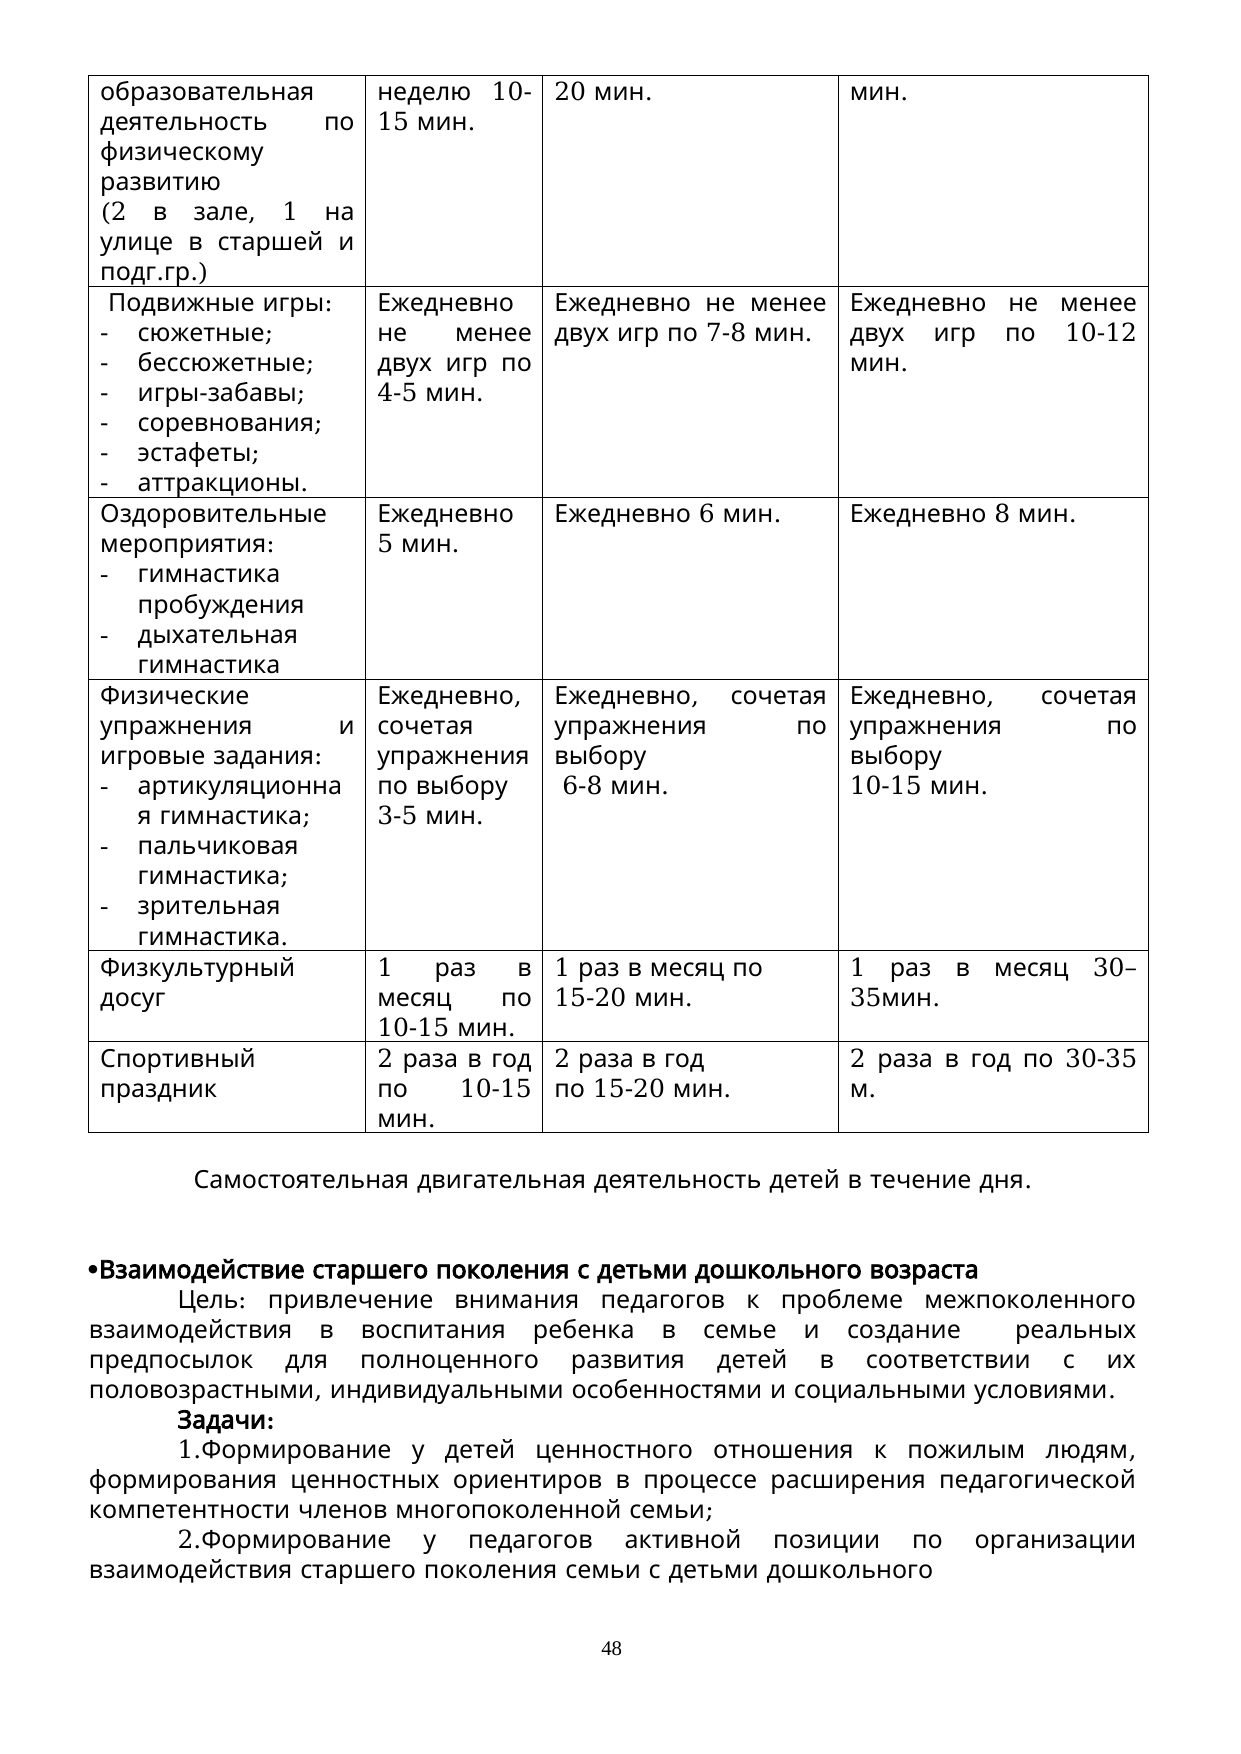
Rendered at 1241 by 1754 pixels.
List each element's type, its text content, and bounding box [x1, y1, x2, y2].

table_cell 1 раз в месяц 30–35мин. [839, 951, 1148, 1041]
text 1.Формирование у детей ценностного отношения к пожилым людям, формирования ценностных ориентиров в процессе расширения педагогической компетентности членов многопоколенной семьи; [89, 1433, 1137, 1523]
table_cell Ежедневно не менее двух игр по 10-12 мин. [839, 287, 1148, 497]
table_cell 1 раз в месяц по 15-20 мин. [543, 951, 838, 1041]
text Цель: привлечение внимания педагогов к проблеме межпоколенного взаимодействия в воспитания ребенка в семье и создание реальных предпосылок для полноценного развития детей в соответствии с их половозрастными, индивидуальными особенностями и социальными условиями. [89, 1283, 1137, 1403]
table_cell Ежедневно, сочетая упражнения по выбору 10-15 мин. [839, 680, 1148, 950]
table_cell Физкультурный досуг [89, 951, 365, 1041]
table_cell Ежедневно 6 мин. [543, 498, 838, 678]
text Самостоятельная двигательная деятельность детей в течение дня. [89, 1163, 1137, 1193]
table_cell Ежедневно не менее двух игр по 4-5 мин. [366, 287, 542, 497]
text Задачи: [89, 1403, 1137, 1433]
table_cell Подвижные игры: сюжетные; бессюжетные; игры-забавы; соревнования; эстафеты; аттракционы. [89, 287, 365, 497]
table_cell Ежедневно, сочетая упражнения по выбору 3-5 мин. [366, 680, 542, 950]
table_cell 2 раза в год по 15-20 мин. [543, 1042, 838, 1132]
table_cell Ежедневно 5 мин. [366, 498, 542, 678]
table_cell 2 раза в год по 10-15 мин. [366, 1042, 542, 1132]
table_cell Ежедневно не менее двух игр по 7-8 мин. [543, 287, 838, 497]
text 2.Формирование у педагогов активной позиции по организации взаимодействия старшего поколения семьи с детьми дошкольного [89, 1523, 1137, 1583]
table_cell образовательная деятельность по физическому развитию (2 в зале, 1 на улице в старшей и подг.гр.) [89, 76, 365, 286]
table_cell 2 раза в год по 30-35 м. [839, 1042, 1148, 1132]
table_cell Оздоровительные мероприятия: гимнастика пробуждения дыхательная гимнастика [89, 498, 365, 678]
table_cell мин. [839, 76, 1148, 286]
table_cell Физические упражнения и игровые задания: артикуляционная гимнастика; пальчиковая гимнастика; зрительная гимнастика. [89, 680, 365, 950]
table_cell неделю 10-15 мин. [366, 76, 542, 286]
table_cell Спортивный праздник [89, 1042, 365, 1132]
table_cell Ежедневно, сочетая упражнения по выбору 6-8 мин. [543, 680, 838, 950]
table_cell 20 мин. [543, 76, 838, 286]
table_cell Ежедневно 8 мин. [839, 498, 1148, 678]
list Взаимодействие старшего поколения с детьми дошкольного возраста [89, 1253, 1137, 1283]
table_cell 1 раз в месяц по 10-15 мин. [366, 951, 542, 1041]
